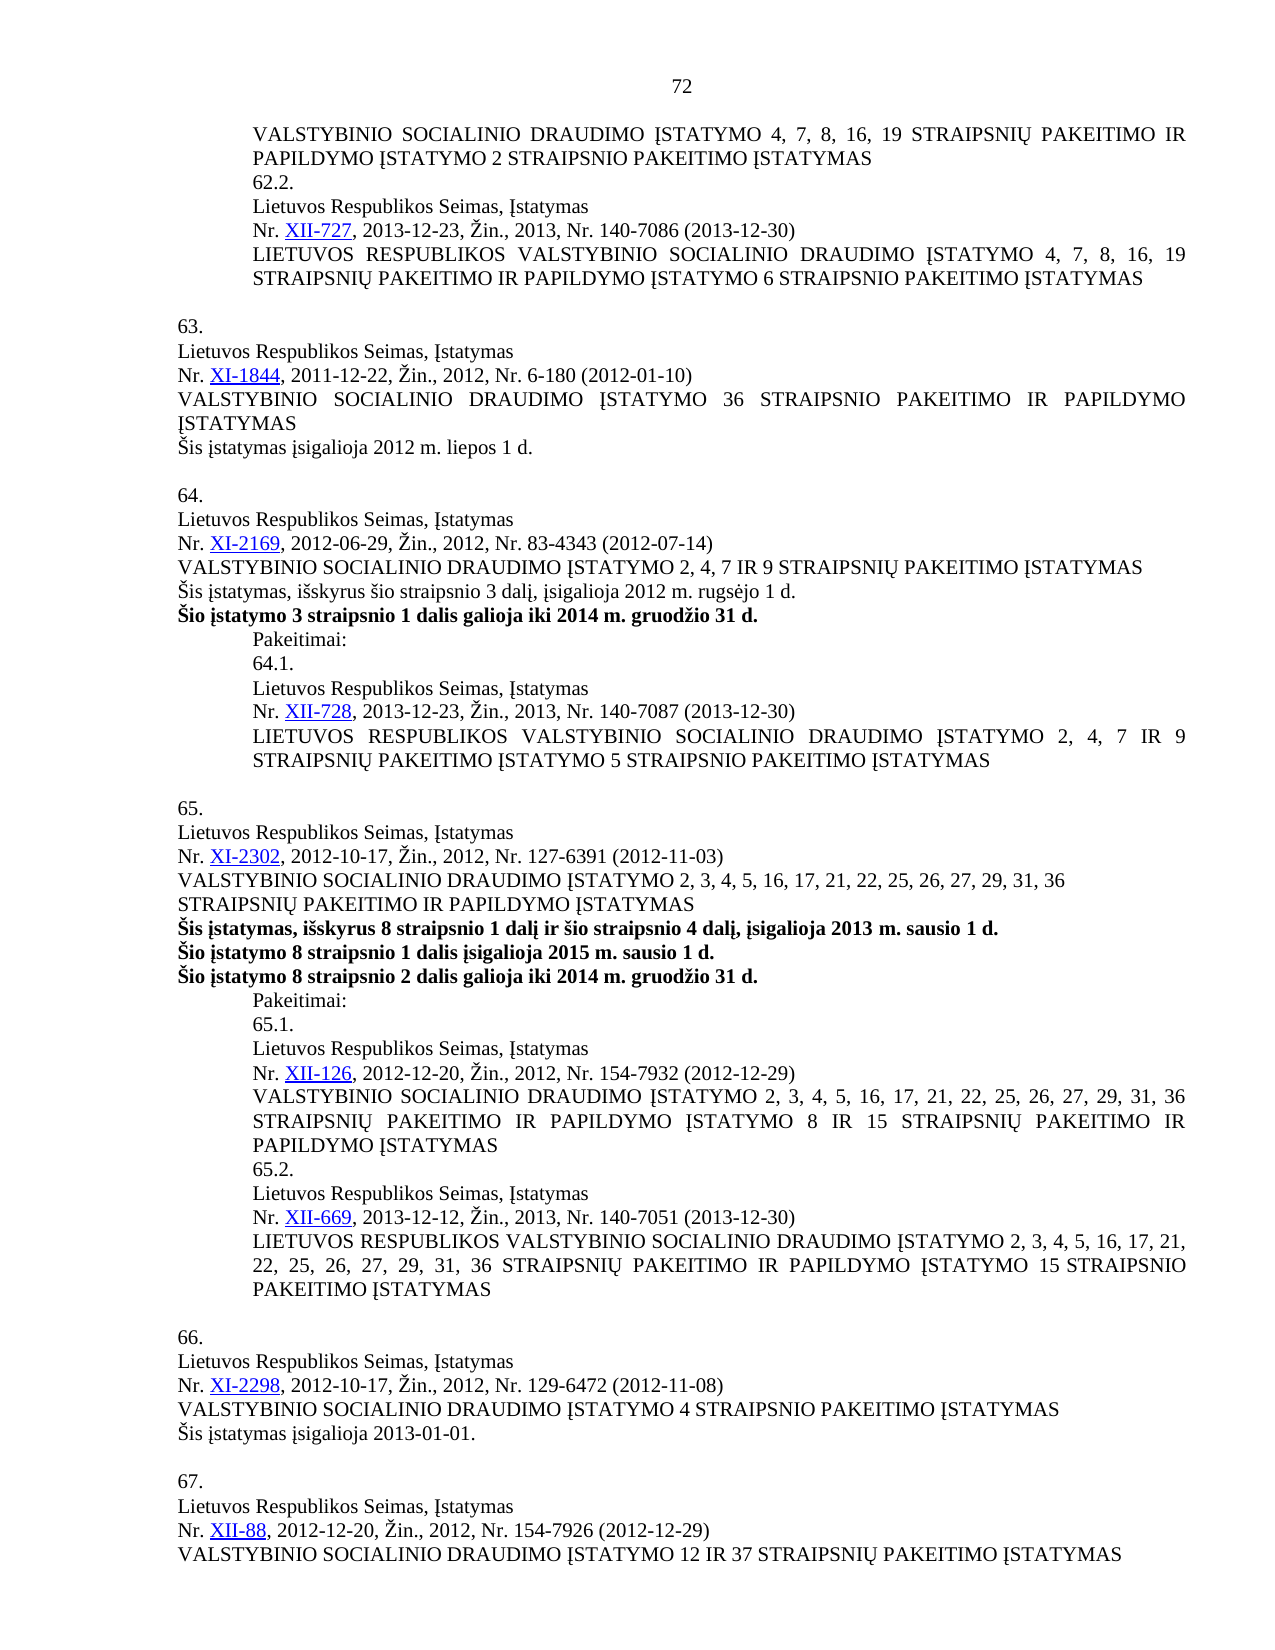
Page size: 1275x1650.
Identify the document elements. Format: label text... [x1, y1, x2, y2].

text 64. [177, 483, 1186, 507]
text VALSTYBINIO SOCIALINIO DRAUDIMO ĮSTATYMO 4, 7, 8, 16, 19 STRAIPSNIŲ PAKEITIMO IR PAPILDYMO ĮSTATYMO 2 STRAIPSNIO PAKEITIMO ĮSTATYMAS [252, 122, 1186, 170]
text Šio įstatymo 8 straipsnio 2 dalis galioja iki 2014 m. gruodžio 31 d. [177, 964, 1175, 988]
text LIETUVOS RESPUBLIKOS VALSTYBINIO SOCIALINIO DRAUDIMO ĮSTATYMO 2, 3, 4, 5, 16, 17, 21, 22, 25, 26, 27, 29, 31, 36 STRAIPSNIŲ PAKEITIMO IR PAPILDYMO ĮSTATYMO 15 STRAIPSNIO PAKEITIMO ĮSTATYMAS [252, 1229, 1186, 1301]
text Lietuvos Respublikos Seimas, Įstatymas [177, 507, 1186, 531]
text 65. [177, 796, 1186, 820]
text VALSTYBINIO SOCIALINIO DRAUDIMO ĮSTATYMO 4 STRAIPSNIO PAKEITIMO ĮSTATYMAS [177, 1397, 1186, 1421]
text Šio įstatymo 3 straipsnio 1 dalis galioja iki 2014 m. gruodžio 31 d. [177, 603, 1187, 627]
text Nr. XII-728, 2013-12-23, Žin., 2013, Nr. 140-7087 (2013-12-30) [177, 699, 1186, 723]
text 64.1. [177, 651, 1186, 675]
text VALSTYBINIO SOCIALINIO DRAUDIMO ĮSTATYMO 12 IR 37 STRAIPSNIŲ PAKEITIMO ĮSTATYMAS [177, 1542, 1186, 1566]
text 65.2. [177, 1157, 1186, 1181]
text 65.1. [177, 1012, 1186, 1036]
text VALSTYBINIO SOCIALINIO DRAUDIMO ĮSTATYMO 2, 3, 4, 5, 16, 17, 21, 22, 25, 26, 27, 29, 31, 36 STRAIPSNIŲ PAKEITIMO IR PAPILDYMO ĮSTATYMAS [177, 868, 1186, 916]
text Šis įstatymas įsigalioja 2012 m. liepos 1 d. [177, 435, 1187, 459]
text VALSTYBINIO SOCIALINIO DRAUDIMO ĮSTATYMO 36 STRAIPSNIO PAKEITIMO IR PAPILDYMO ĮSTATYMAS [177, 387, 1186, 435]
text Lietuvos Respublikos Seimas, Įstatymas [177, 1036, 1186, 1060]
text Lietuvos Respublikos Seimas, Įstatymas [177, 1181, 1186, 1205]
text LIETUVOS RESPUBLIKOS VALSTYBINIO SOCIALINIO DRAUDIMO ĮSTATYMO 4, 7, 8, 16, 19 STRAIPSNIŲ PAKEITIMO IR PAPILDYMO ĮSTATYMO 6 STRAIPSNIO PAKEITIMO ĮSTATYMAS [252, 242, 1186, 290]
text 62.2. [177, 170, 1186, 194]
text 66. [177, 1325, 1186, 1349]
text Pakeitimai: [177, 988, 1186, 1012]
text Nr. XI-1844, 2011-12-22, Žin., 2012, Nr. 6-180 (2012-01-10) [177, 363, 1186, 387]
text Lietuvos Respublikos Seimas, Įstatymas [177, 338, 1186, 363]
text Nr. XI-2302, 2012-10-17, Žin., 2012, Nr. 127-6391 (2012-11-03) [177, 844, 1186, 868]
text Nr. XI-2298, 2012-10-17, Žin., 2012, Nr. 129-6472 (2012-11-08) [177, 1373, 1186, 1397]
text Lietuvos Respublikos Seimas, Įstatymas [177, 675, 1186, 699]
text Nr. XII-126, 2012-12-20, Žin., 2012, Nr. 154-7932 (2012-12-29) [177, 1060, 1186, 1084]
text Šis įstatymas, išskyrus šio straipsnio 3 dalį, įsigalioja 2012 m. rugsėjo 1 d. [177, 579, 1186, 603]
text Šis įstatymas, išskyrus 8 straipsnio 1 dalį ir šio straipsnio 4 dalį, įsigalioja 2013 m. sausio 1 d. [177, 916, 1175, 940]
text Pakeitimai: [177, 627, 1186, 651]
text 63. [177, 314, 1186, 338]
text Nr. XII-727, 2013-12-23, Žin., 2013, Nr. 140-7086 (2013-12-30) [177, 218, 1186, 242]
text Lietuvos Respublikos Seimas, Įstatymas [177, 820, 1186, 844]
text Nr. XI-2169, 2012-06-29, Žin., 2012, Nr. 83-4343 (2012-07-14) [177, 531, 1186, 555]
text Lietuvos Respublikos Seimas, Įstatymas [177, 1349, 1186, 1373]
text VALSTYBINIO SOCIALINIO DRAUDIMO ĮSTATYMO 2, 4, 7 IR 9 STRAIPSNIŲ PAKEITIMO ĮSTATYMAS [177, 555, 1186, 579]
text Šis įstatymas įsigalioja 2013-01-01. [177, 1421, 1186, 1445]
text 67. [177, 1469, 1186, 1493]
text Lietuvos Respublikos Seimas, Įstatymas [177, 194, 1186, 218]
text Nr. XII-669, 2013-12-12, Žin., 2013, Nr. 140-7051 (2013-12-30) [177, 1205, 1186, 1229]
text VALSTYBINIO SOCIALINIO DRAUDIMO ĮSTATYMO 2, 3, 4, 5, 16, 17, 21, 22, 25, 26, 27, 29, 31, 36 STRAIPSNIŲ PAKEITIMO IR PAPILDYMO ĮSTATYMO 8 IR 15 STRAIPSNIŲ PAKEITIMO IR PAPILDYMO ĮSTATYMAS [252, 1084, 1186, 1157]
text Nr. XII-88, 2012-12-20, Žin., 2012, Nr. 154-7926 (2012-12-29) [177, 1518, 1186, 1542]
text Lietuvos Respublikos Seimas, Įstatymas [177, 1493, 1186, 1518]
text LIETUVOS RESPUBLIKOS VALSTYBINIO SOCIALINIO DRAUDIMO ĮSTATYMO 2, 4, 7 IR 9 STRAIPSNIŲ PAKEITIMO ĮSTATYMO 5 STRAIPSNIO PAKEITIMO ĮSTATYMAS [252, 723, 1186, 772]
text Šio įstatymo 8 straipsnio 1 dalis įsigalioja 2015 m. sausio 1 d. [177, 940, 1175, 964]
